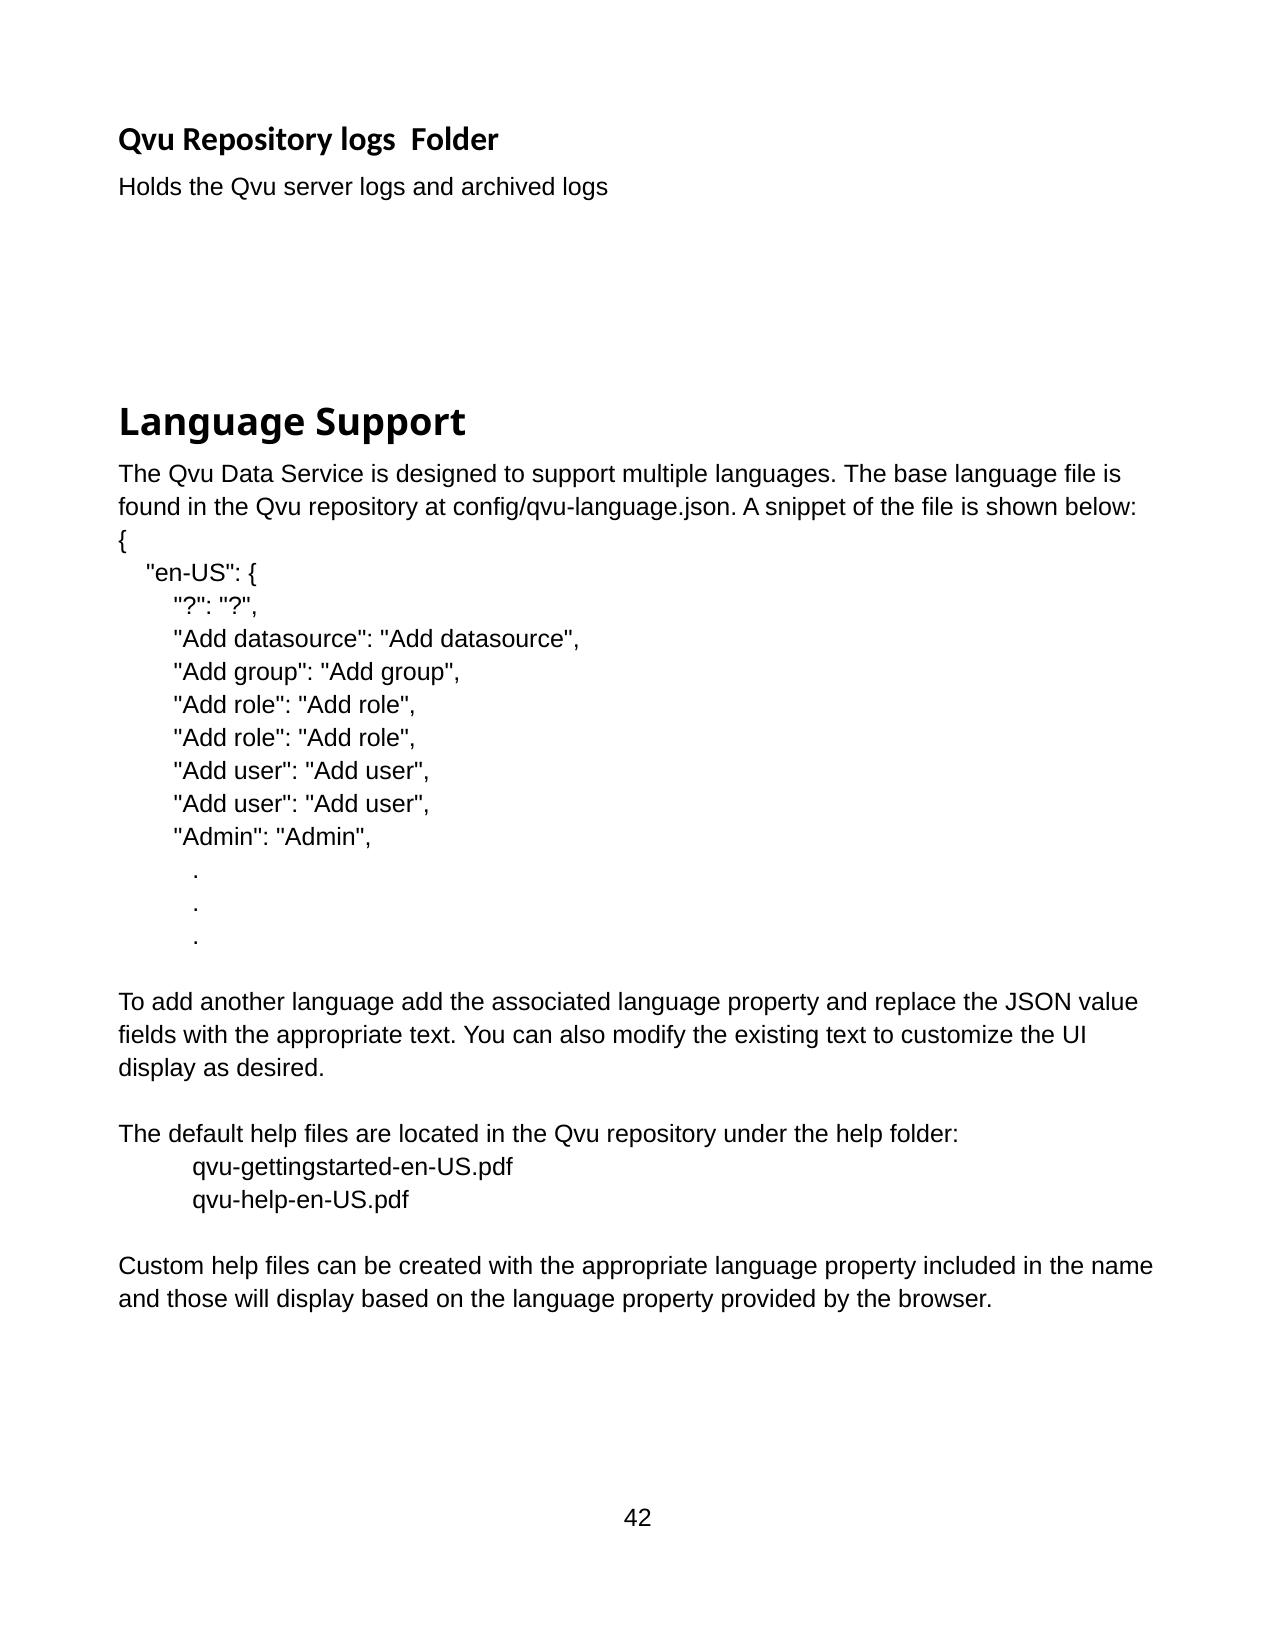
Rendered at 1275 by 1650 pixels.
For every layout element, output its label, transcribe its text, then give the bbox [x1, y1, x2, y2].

text "en-US": { [118, 558, 1157, 587]
text "Add group": "Add group", [118, 657, 1157, 686]
text "Add user": "Add user", [118, 756, 1157, 785]
text "Add user": "Add user", [118, 789, 1157, 818]
text Holds the Qvu server logs and archived logs [118, 172, 1157, 200]
text The Qvu Data Service is designed to support multiple languages. The base language file is found in the Qvu repository at config/qvu-language.json. A snippet of the file is shown below: [118, 459, 1157, 521]
text { [118, 525, 1157, 554]
text . [118, 921, 1157, 950]
subtitle Qvu Repository logs Folder [118, 118, 1157, 159]
text "Admin": "Admin", [118, 822, 1157, 851]
text qvu-help-en-US.pdf [118, 1185, 1157, 1214]
text "Add role": "Add role", [118, 723, 1157, 752]
text . [118, 888, 1157, 917]
text qvu-gettingstarted-en-US.pdf [118, 1152, 1157, 1181]
text "Add role": "Add role", [118, 690, 1157, 719]
text To add another language add the associated language property and replace the JSON value fields with the appropriate text. You can also modify the existing text to customize the UI display as desired. [118, 987, 1157, 1082]
text The default help files are located in the Qvu repository under the help folder: [118, 1119, 1157, 1148]
text Custom help files can be created with the appropriate language property included in the name and those will display based on the language property provided by the browser. [118, 1251, 1157, 1313]
text "?": "?", [118, 591, 1157, 620]
text . [118, 855, 1157, 884]
subtitle Language Support [118, 395, 1157, 446]
text "Add datasource": "Add datasource", [118, 624, 1157, 653]
